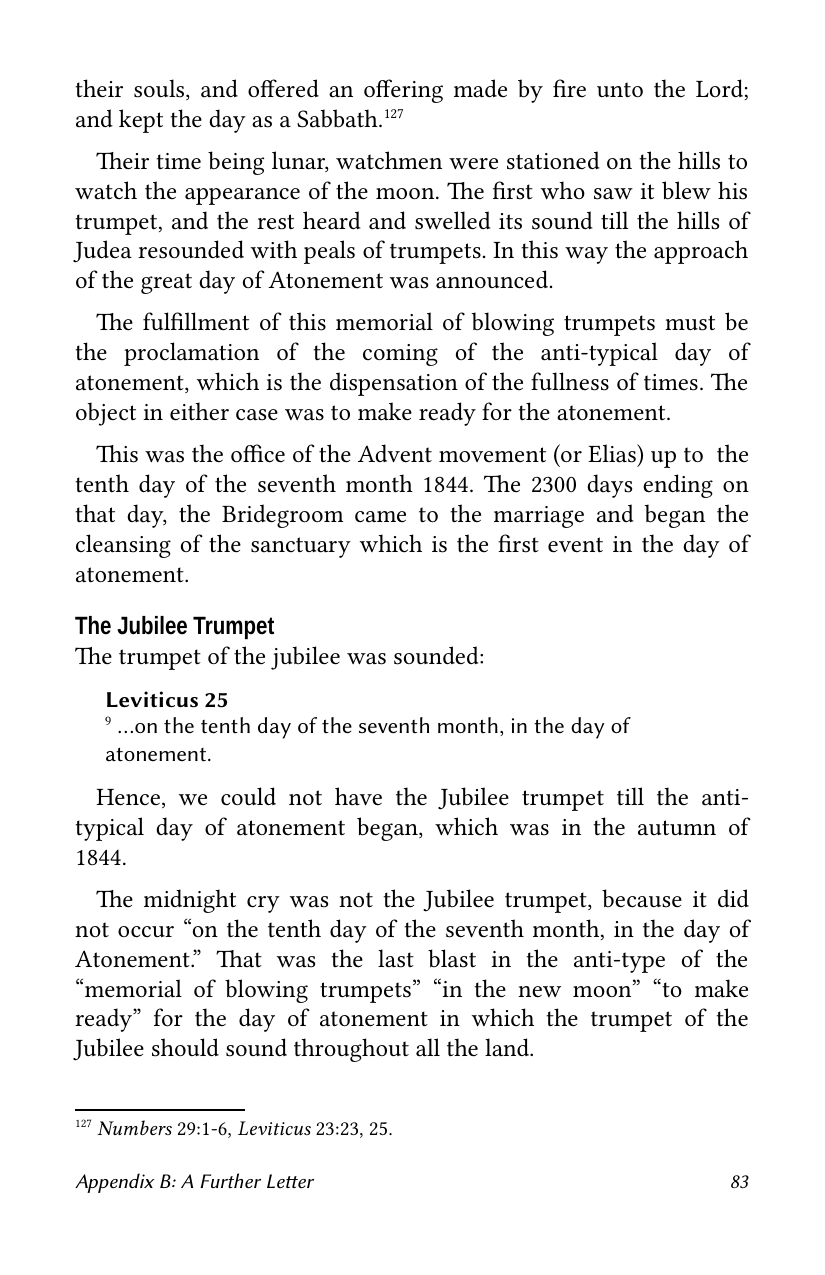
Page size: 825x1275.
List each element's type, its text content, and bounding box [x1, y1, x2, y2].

text The trumpet of the jubilee was sounded: [75, 642, 750, 671]
text Hence, we could not have the Jubilee trumpet till the anti-typical day of atonement began, which was in the autumn of 1844. [75, 783, 750, 871]
text 9 ...on the tenth day of the seventh month, in the day of atonement. [105, 713, 720, 767]
text Leviticus 25 [105, 687, 750, 713]
text Their time being lunar, watchmen were stationed on the hills to watch the appearance of the moon. The first who saw it blew his trumpet, and the rest heard and swelled its sound till the hills of Judea resounded with peals of trumpets. In this way the approach of the great day of Atonement was announced. [75, 147, 750, 295]
subtitle The Jubilee Trumpet [75, 611, 750, 639]
text Numbers 29:1-6, Leviticus 23:23, 25. [75, 1116, 750, 1140]
text This was the office of the Advent movement (or Elias) up to the tenth day of the seventh month 1844. The 2300 days ending on that day, the Bridegroom came to the marriage and began the cleansing of the sanctuary which is the first event in the day of atonement. [75, 440, 750, 588]
text The midnight cry was not the Jubilee trumpet, because it did not occur “on the tenth day of the seventh month, in the day of Atonement.” That was the last blast in the anti-type of the “memorial of blowing trumpets” “in the new moon” “to make ready” for the day of atonement in which the trumpet of the Jubilee should sound throughout all the land. [75, 885, 750, 1063]
text their souls, and offered an offering made by fire unto the Lord; and kept the day as a Sabbath. [75, 75, 750, 133]
text The fulfillment of this memorial of blowing trumpets must be the proclamation of the coming of the anti-typical day of atonement, which is the dispensation of the fullness of times. The object in either case was to make ready for the atonement. [75, 308, 750, 427]
